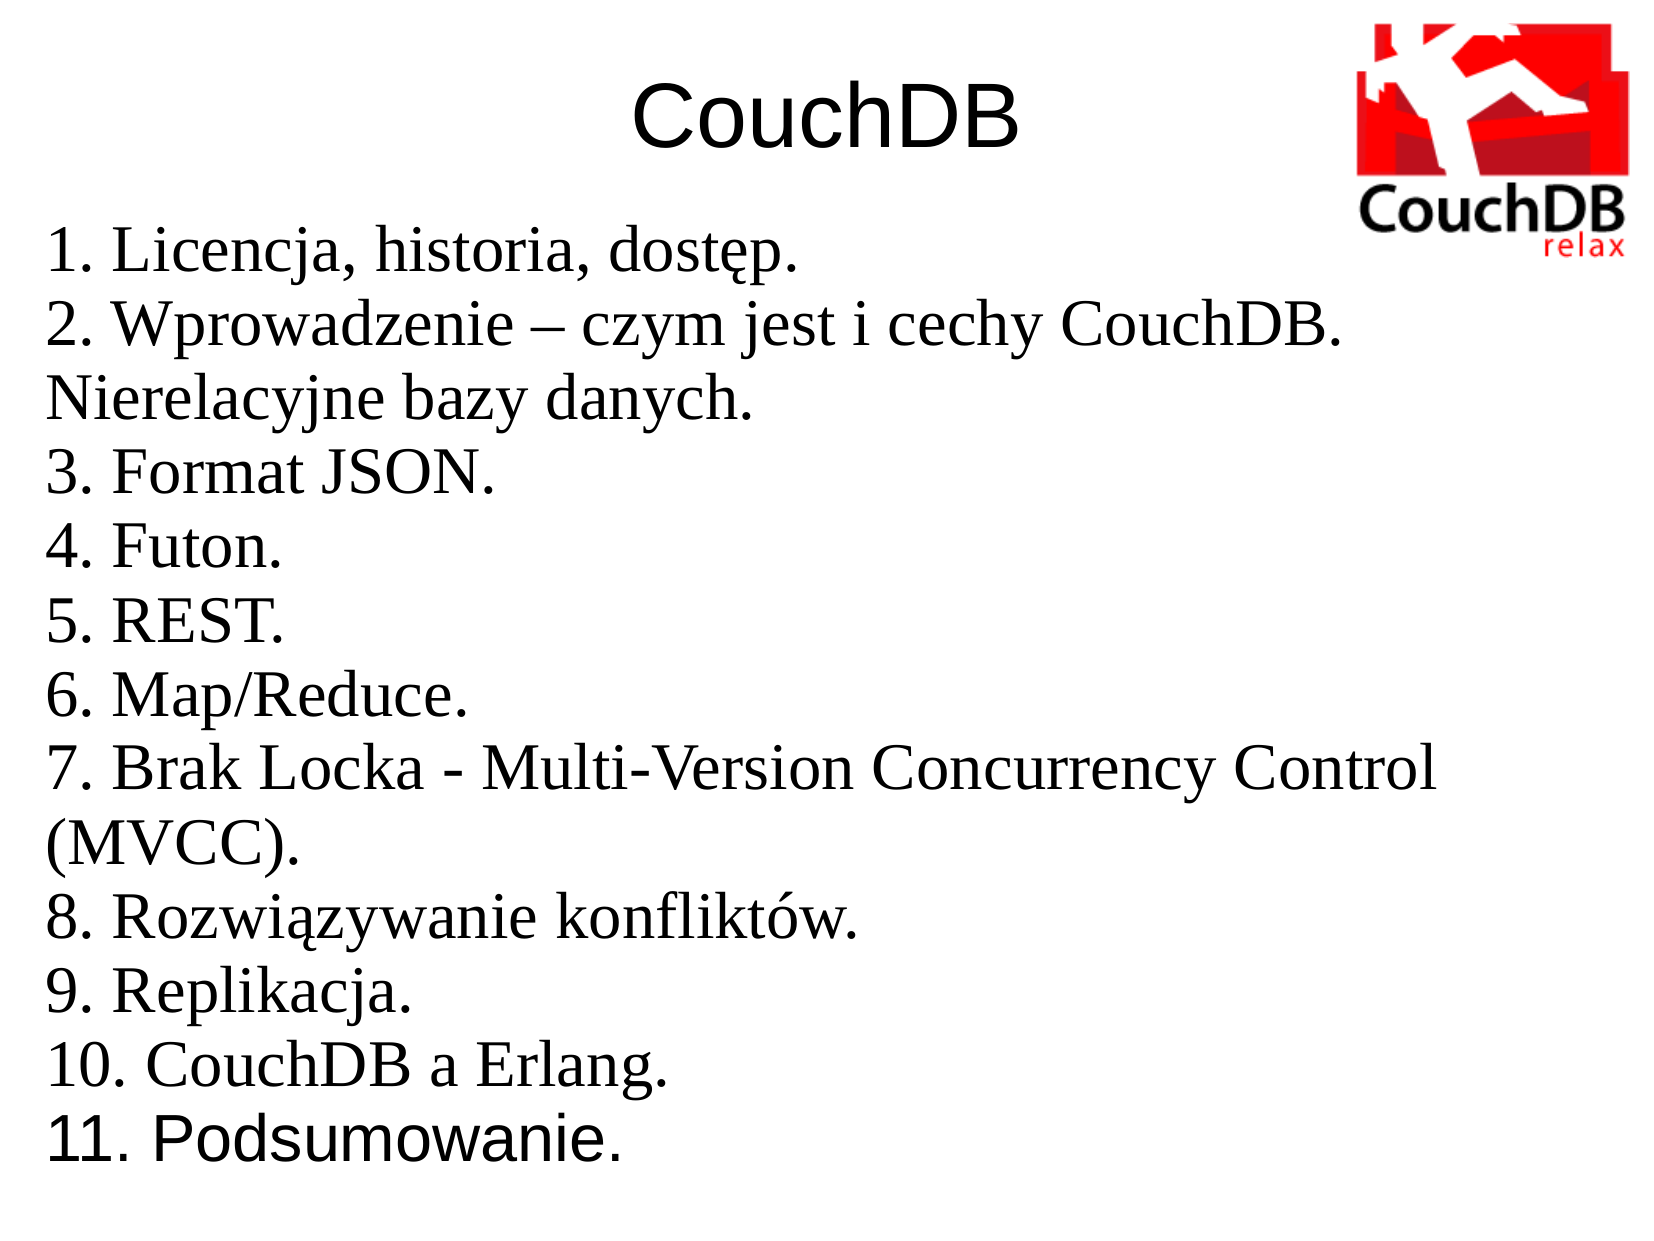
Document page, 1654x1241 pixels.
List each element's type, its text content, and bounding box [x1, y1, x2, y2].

title CouchDB [82, 11, 1571, 212]
subtitle 1. Licencja, historia, dostęp. 2. Wprowadzenie – czym jest i cechy CouchDB. Nierelacyjne bazy danych. 3. Format JSON. 4. Futon. 5. REST. 6. Map/Reduce. 7. Brak Locka - Multi-Version Concurrency Control (MVCC). 8. Rozwiązywanie konfliktów. 9. Replikacja. 10. CouchDB a Erlang. 11. Podsumowanie. [44, 212, 1501, 1241]
picture [1356, 23, 1630, 258]
